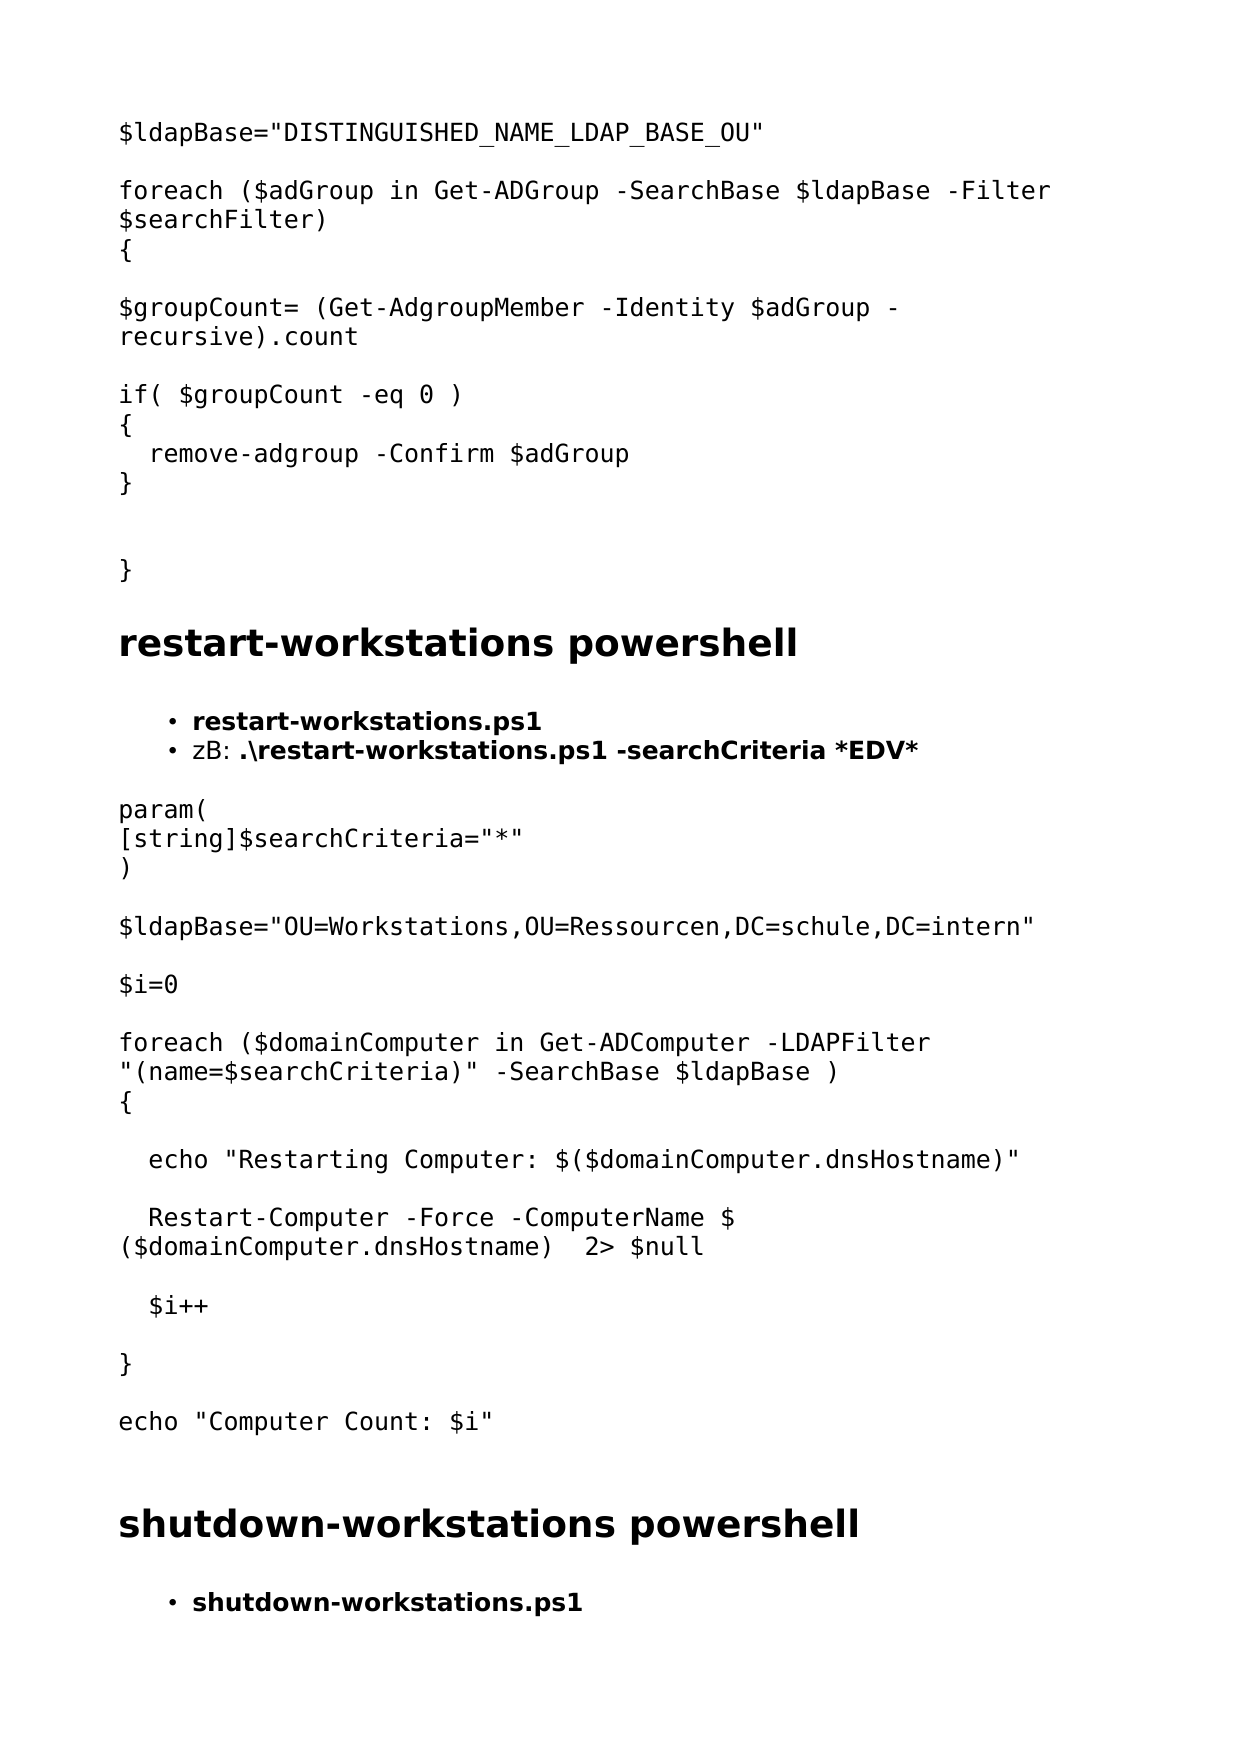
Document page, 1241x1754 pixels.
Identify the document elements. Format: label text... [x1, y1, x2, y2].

subtitle restart-workstations powershell [118, 622, 1122, 665]
list restart-workstations.ps1 [177, 707, 1122, 736]
text param( [string]$searchCriteria="*" ) $ldapBase="OU=Workstations,OU=Ressourcen,DC=schule,DC=intern" $i=0 foreach ($domainComputer in Get-ADComputer -LDAPFilter "(name=$searchCriteria)" -SearchBase $ldapBase ) { echo "Restarting Computer: $($domainComputer.dnsHostname)" Restart-Computer -Force -ComputerName $($domainComputer.dnsHostname) 2> $null $i++ } echo "Computer Count: $i" [118, 795, 1122, 1466]
text $ldapBase="DISTINGUISHED_NAME_LDAP_BASE_OU" foreach ($adGroup in Get-ADGroup -SearchBase $ldapBase -Filter $searchFilter) { $groupCount= (Get-AdgroupMember -Identity $adGroup -recursive).count if( $groupCount -eq 0 ) { remove-adgroup -Confirm $adGroup } } [118, 118, 1122, 585]
list zB: .\restart-workstations.ps1 -searchCriteria *EDV* [177, 736, 1122, 766]
list shutdown-workstations.ps1 [177, 1588, 1122, 1617]
subtitle shutdown-workstations powershell [118, 1503, 1122, 1546]
